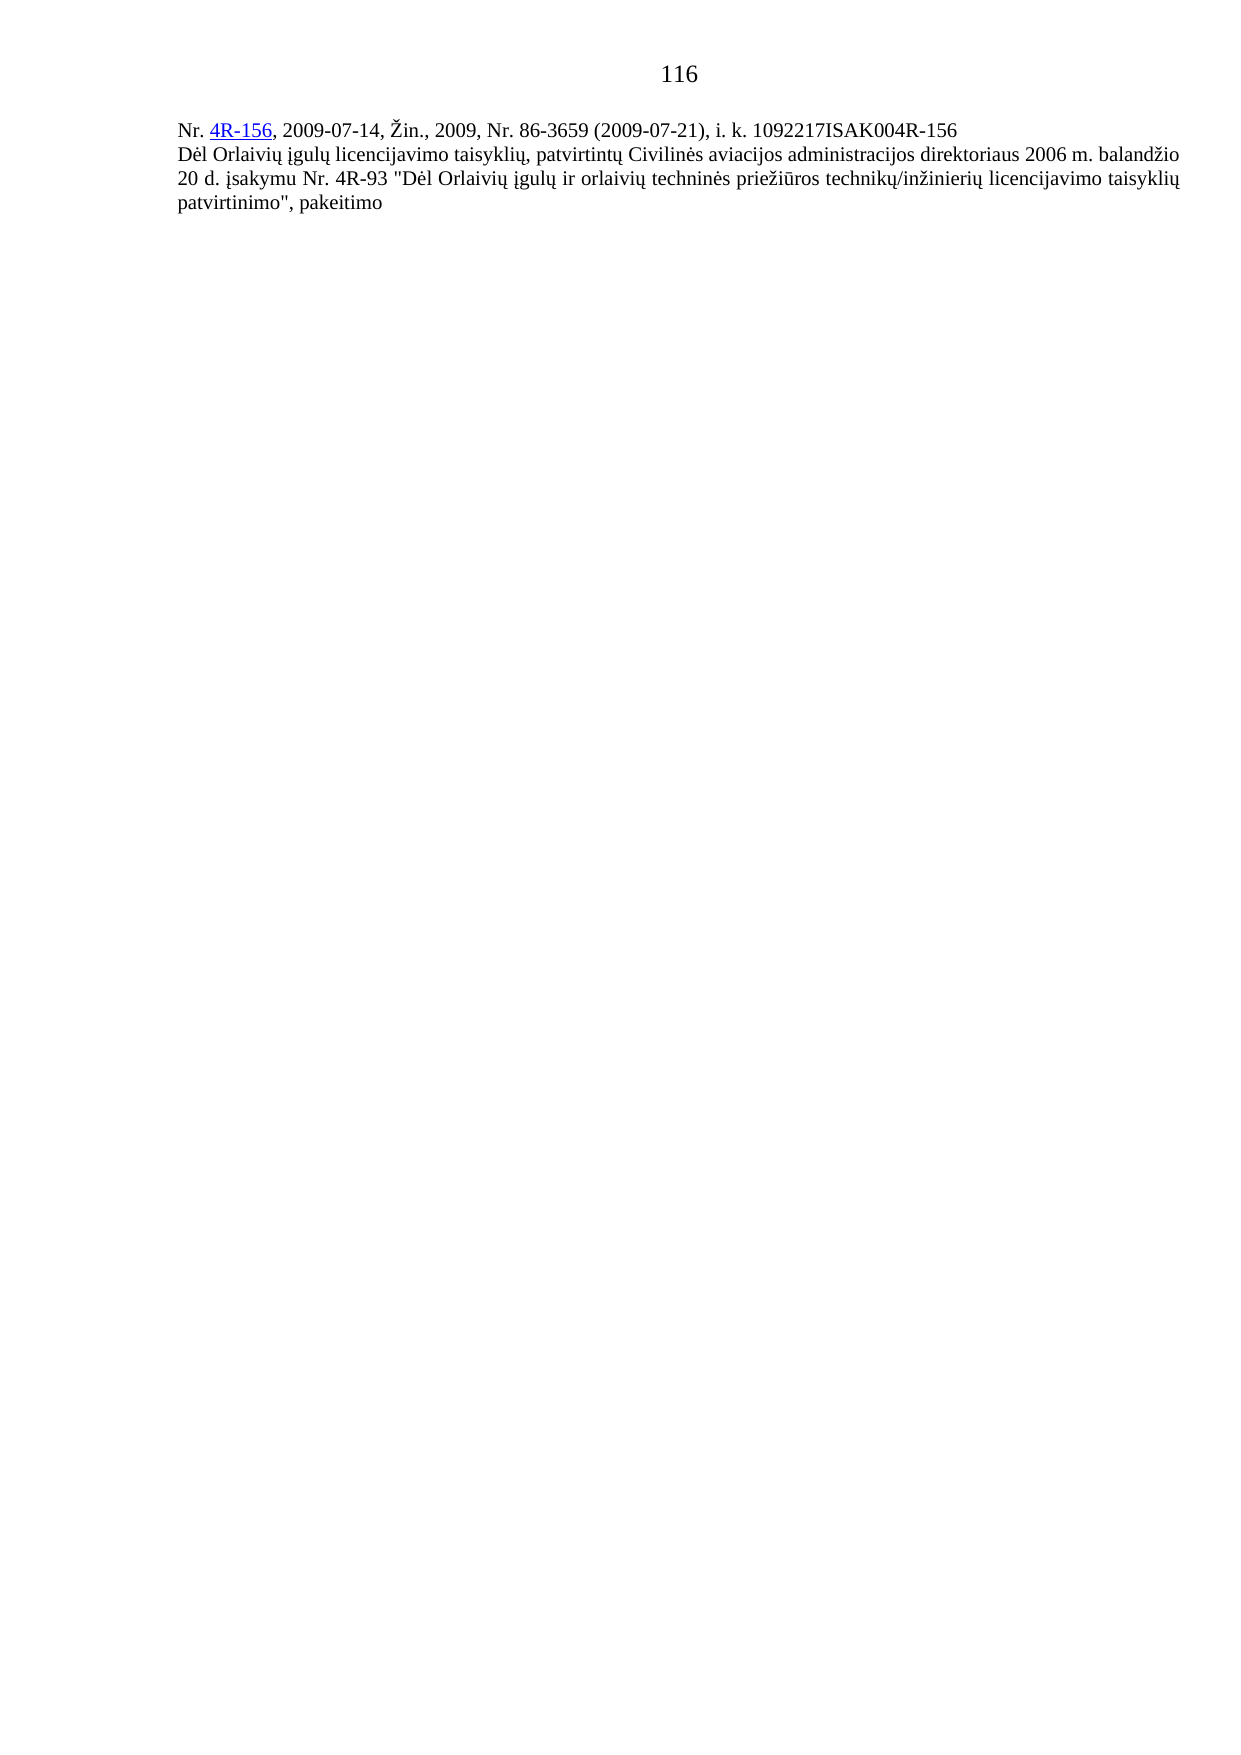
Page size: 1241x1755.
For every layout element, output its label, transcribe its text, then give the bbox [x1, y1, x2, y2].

text Nr. 4R-156, 2009-07-14, Žin., 2009, Nr. 86-3659 (2009-07-21), i. k. 1092217ISAK004R-156 [177, 118, 1181, 142]
text Dėl Orlaivių įgulų licencijavimo taisyklių, patvirtintų Civilinės aviacijos administracijos direktoriaus 2006 m. balandžio 20 d. įsakymu Nr. 4R-93 "Dėl Orlaivių įgulų ir orlaivių techninės priežiūros technikų/inžinierių licencijavimo taisyklių patvirtinimo", pakeitimo [177, 142, 1181, 214]
